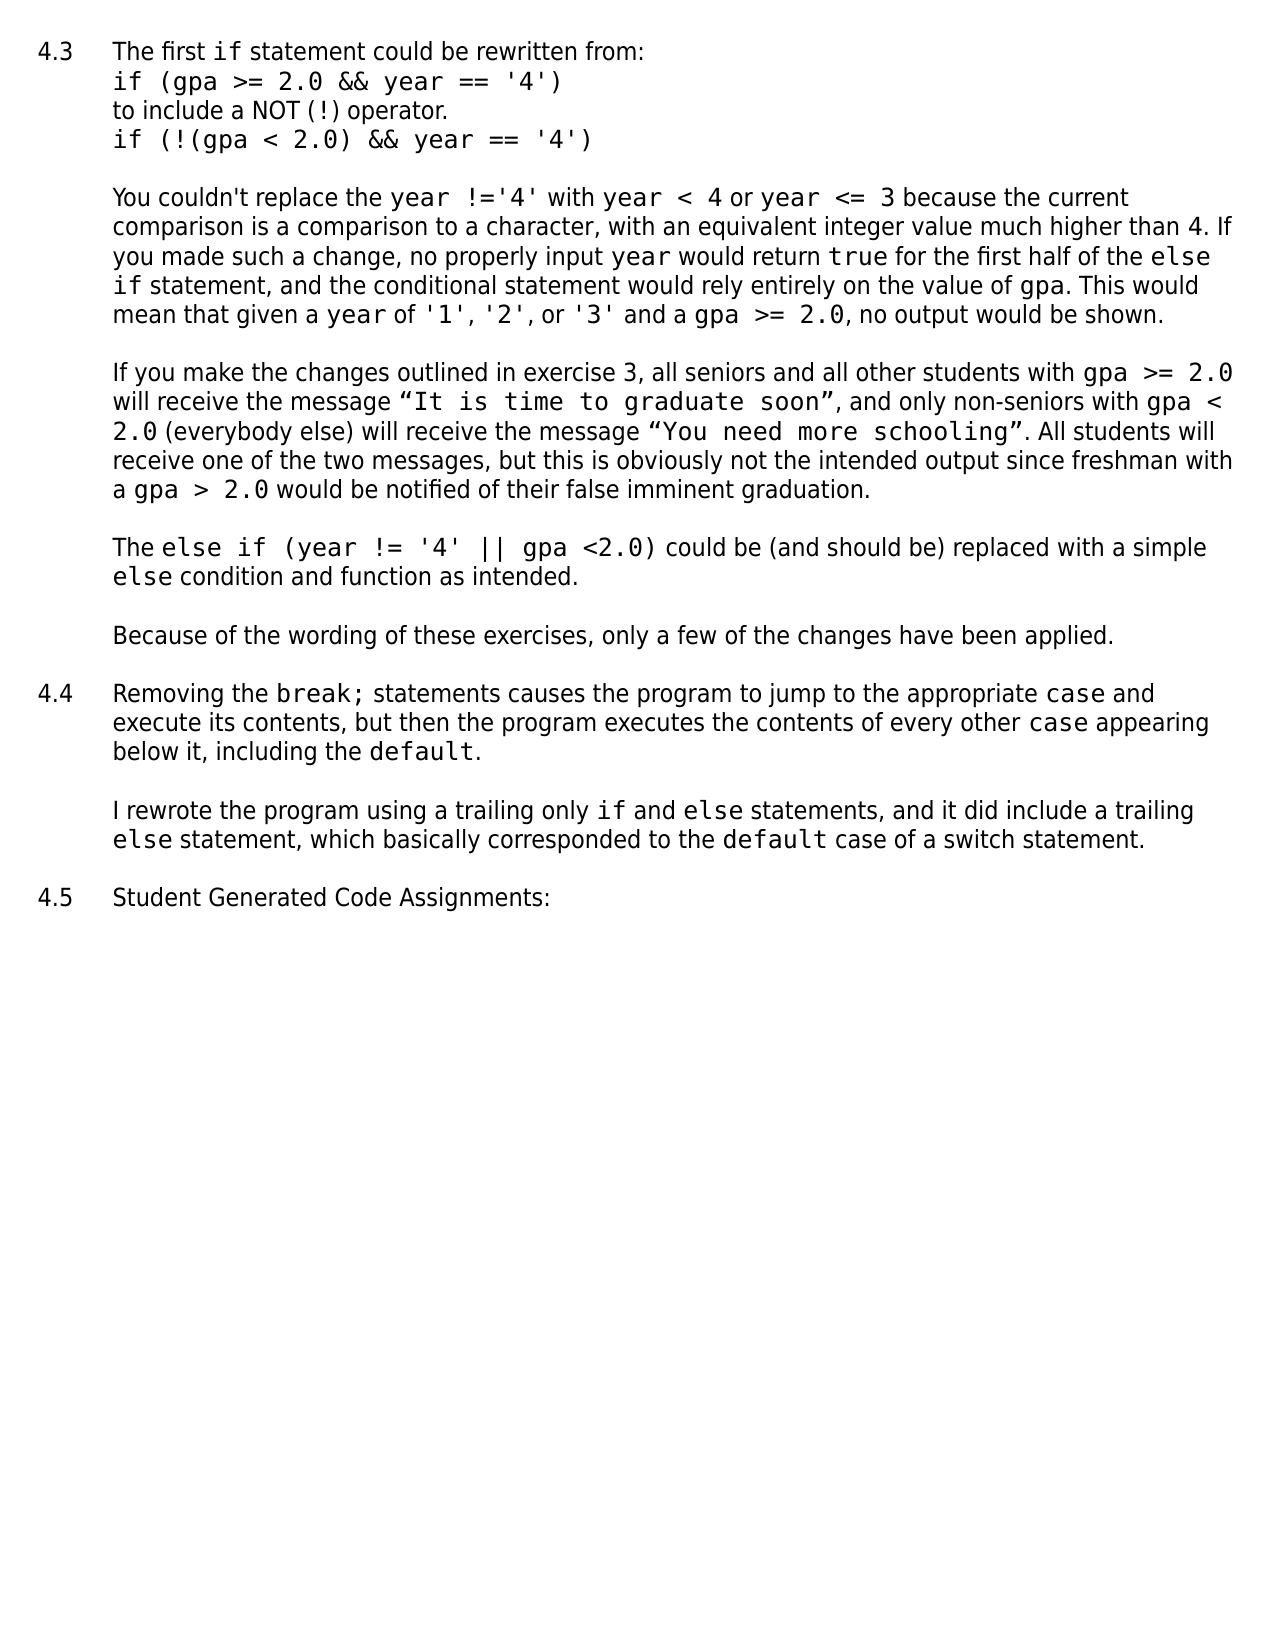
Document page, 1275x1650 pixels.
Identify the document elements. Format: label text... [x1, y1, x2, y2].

text 4.5 Student Generated Code Assignments: [37, 883, 1237, 912]
text 4.4 Removing the break; statements causes the program to jump to the appropriate case and execute its contents, but then the program executes the contents of every other case appearing below it, including the default. I rewrote the program using a trailing only if and else statements, and it did include a trailing else statement, which basically corresponded to the default case of a switch statement. [37, 679, 1237, 854]
text 4.3 The first if statement could be rewritten from: if (gpa >= 2.0 && year == '4') to include a NOT (!) operator. if (!(gpa < 2.0) && year == '4') You couldn't replace the year !='4' with year < 4 or year <= 3 because the current comparison is a comparison to a character, with an equivalent integer value much higher than 4. If you made such a change, no properly input year would return true for the first half of the else if statement, and the conditional statement would rely entirely on the value of gpa. This would mean that given a year of '1', '2', or '3' and a gpa >= 2.0, no output would be shown. If you make the changes outlined in exercise 3, all seniors and all other students with gpa >= 2.0 will receive the message “It is time to graduate soon”, and only non-seniors with gpa < 2.0 (everybody else) will receive the message “You need more schooling”. All students will receive one of the two messages, but this is obviously not the intended output since freshman with a gpa > 2.0 would be notified of their false imminent graduation. The else if (year != '4' || gpa <2.0) could be (and should be) replaced with a simple else condition and function as intended. Because of the wording of these exercises, only a few of the changes have been applied. [37, 37, 1237, 650]
